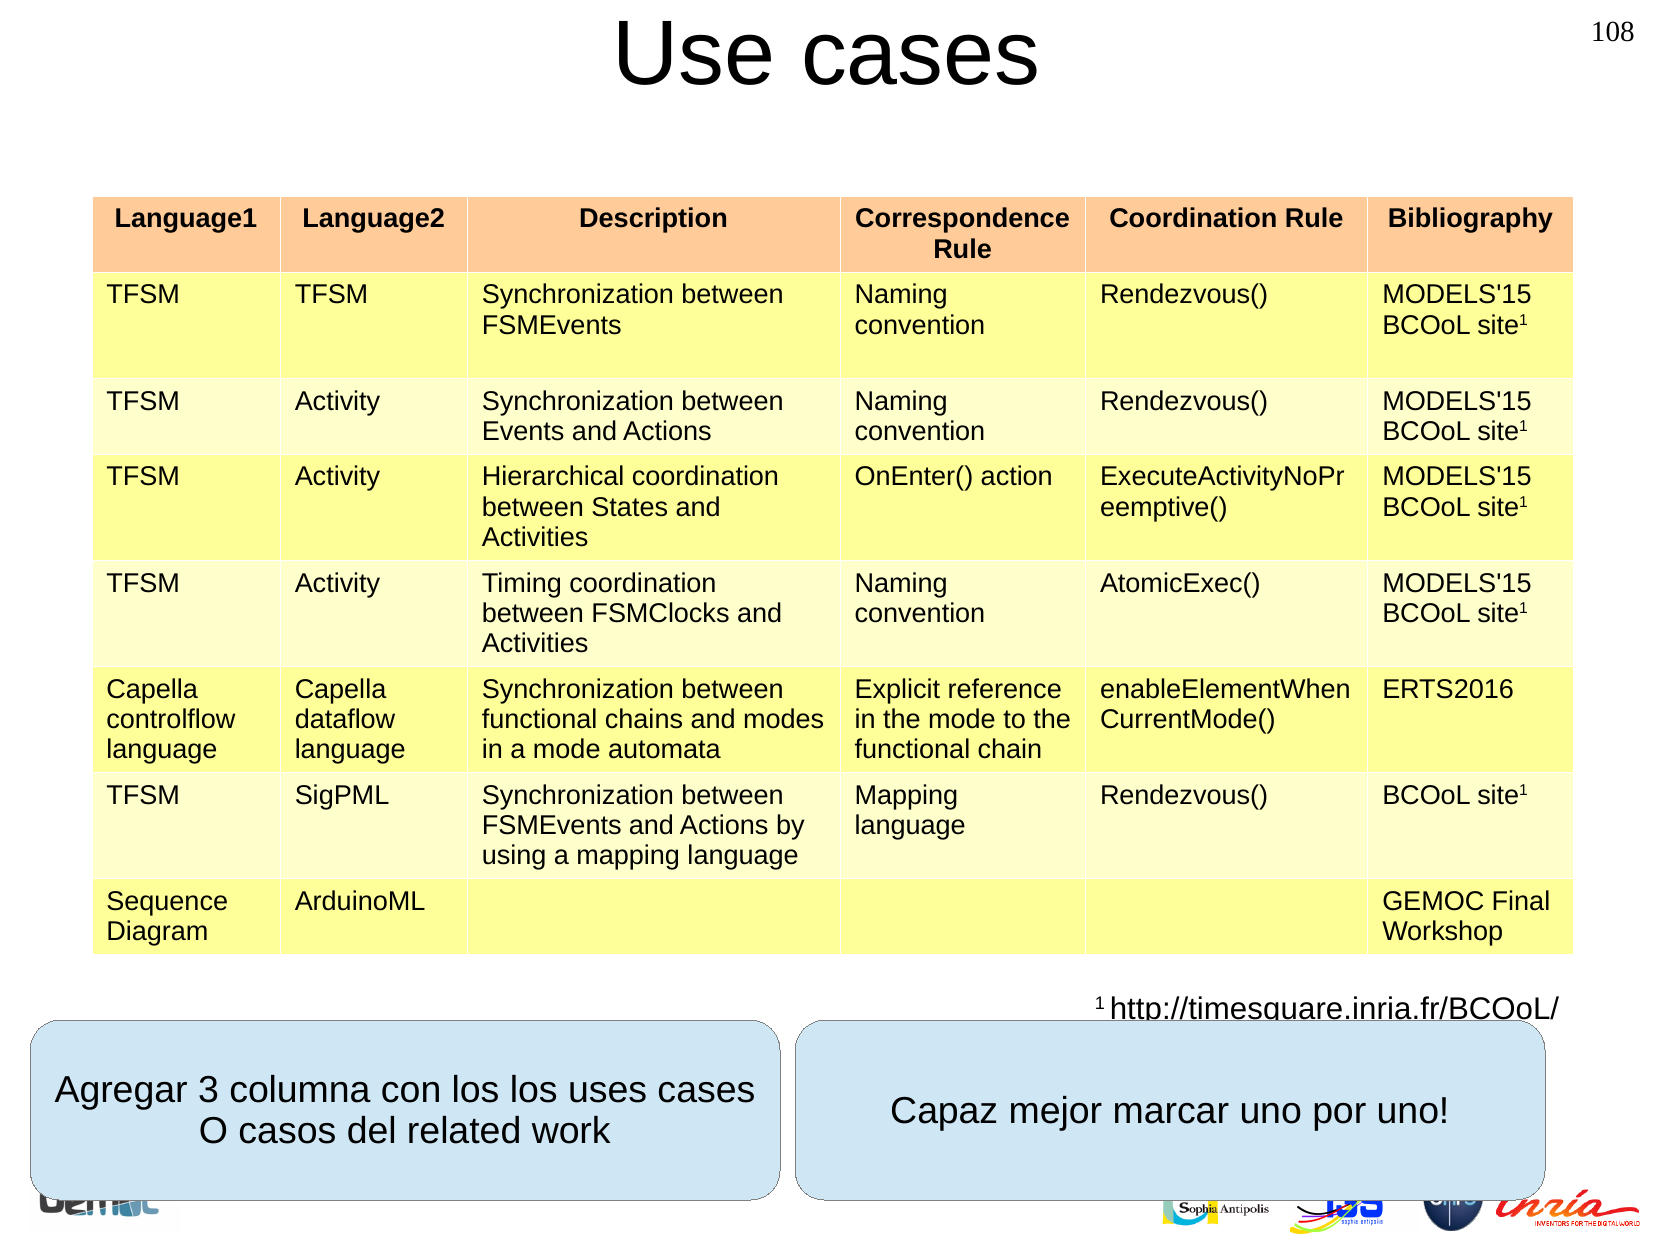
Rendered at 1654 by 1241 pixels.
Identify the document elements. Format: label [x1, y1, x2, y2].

table_cell [468, 273, 840, 378]
table_header [1086, 197, 1367, 272]
table_cell [1368, 455, 1573, 560]
table_header [468, 197, 840, 272]
table_cell [1368, 667, 1573, 772]
table_header [93, 197, 280, 272]
table_cell [1086, 561, 1367, 666]
table_header [841, 197, 1085, 272]
table_cell [93, 273, 280, 378]
table_cell [93, 561, 280, 666]
table_cell [468, 667, 840, 772]
table_cell [93, 455, 280, 560]
text_box [30, 1020, 781, 1201]
table_cell [841, 273, 1085, 378]
table_header [281, 197, 467, 272]
table_cell [1368, 561, 1573, 666]
table_header [1368, 197, 1573, 272]
table_cell [93, 379, 280, 454]
table_cell [281, 379, 467, 454]
table_cell [281, 667, 467, 772]
table_cell [281, 773, 467, 878]
table_cell [468, 561, 840, 666]
table_cell [281, 455, 467, 560]
table_cell [841, 879, 1085, 954]
table_cell [281, 879, 467, 954]
table_cell [281, 273, 467, 378]
table_cell [93, 879, 280, 954]
table_cell [1368, 379, 1573, 454]
table_cell [1086, 879, 1367, 954]
table_cell [1086, 773, 1367, 878]
table_cell [841, 773, 1085, 878]
table_cell [93, 773, 280, 878]
table_cell [841, 379, 1085, 454]
table_cell [1368, 879, 1573, 954]
table_cell [841, 561, 1085, 666]
table_cell [1086, 273, 1367, 378]
table_cell [468, 879, 840, 954]
table_cell [468, 379, 840, 454]
table_cell [1368, 773, 1573, 878]
table_cell [281, 561, 467, 666]
title [82, 0, 1571, 157]
table_cell [1086, 667, 1367, 772]
picture [1137, 1167, 1647, 1241]
table_cell [468, 455, 840, 560]
text_box [795, 984, 1576, 1201]
table_cell [841, 455, 1085, 560]
table_cell [468, 773, 840, 878]
table_cell [841, 667, 1085, 772]
table_cell [1086, 379, 1367, 454]
table_cell [1368, 273, 1573, 378]
table_cell [1086, 455, 1367, 560]
table_cell [93, 667, 280, 772]
